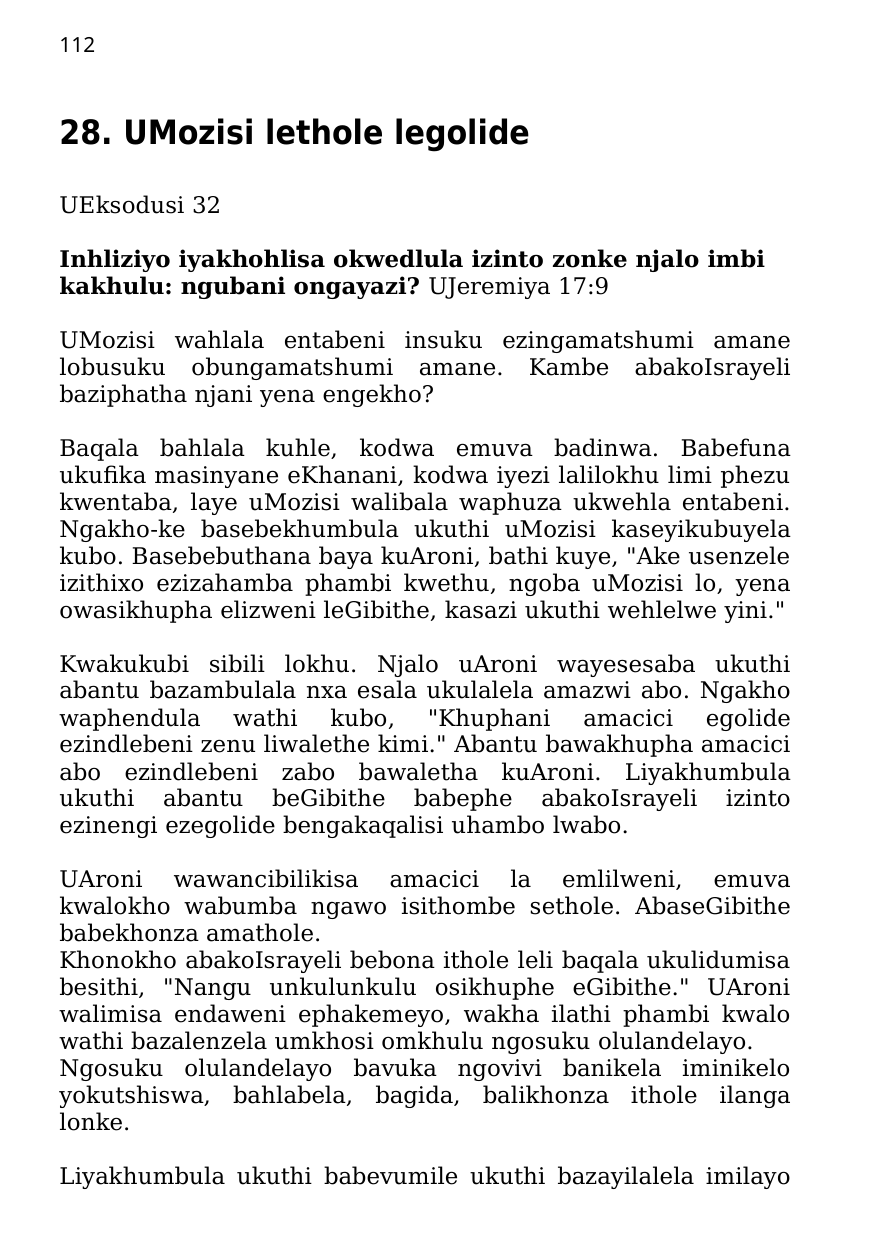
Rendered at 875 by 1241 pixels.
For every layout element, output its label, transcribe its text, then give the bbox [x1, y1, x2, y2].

text UMozisi wahlala entabeni insuku ezingamatshumi amane lobusuku obungamatshumi amane. Kambe abakoIsrayeli baziphatha njani yena engekho? [59, 327, 791, 408]
text UEksodusi 32 [59, 192, 791, 219]
text Inhliziyo iyakhohlisa okwedlula izinto zonke njalo imbi kakhulu: ngubani ongayazi? UJeremiya 17:9 [59, 246, 791, 300]
text Kwakukubi sibili lokhu. Njalo uAroni wayesesaba ukuthi abantu bazambulala nxa esala ukulalela amazwi abo. Ngakho waphendula wathi kubo, "Khuphani amacici egolide ezindlebeni zenu liwalethe kimi." Abantu bawakhupha amacici abo ezindlebeni zabo bawaletha kuAroni. Liyakhumbula ukuthi abantu beGibithe babephe abakoIsrayeli izinto ezinengi ezegolide bengakaqalisi uhambo lwabo. [59, 651, 791, 839]
subtitle 28. UMozisi lethole legolide [59, 113, 791, 152]
text Khonokho abakoIsrayeli bebona ithole leli baqala ukulidumisa besithi, "Nangu unkulunkulu osikhuphe eGibithe." UAroni walimisa endaweni ephakemeyo, wakha ilathi phambi kwalo wathi bazalenzela umkhosi omkhulu ngosuku olulandelayo. [59, 947, 791, 1055]
text Ngosuku olulandelayo bavuka ngovivi banikela iminikelo yokutshiswa, bahlabela, bagida, balikhonza ithole ilanga lonke. [59, 1055, 791, 1136]
text UAroni wawancibilikisa amacici la emlilweni, emuva kwalokho wabumba ngawo isithombe sethole. AbaseGibithe babekhonza amathole. [59, 866, 791, 947]
text Baqala bahlala kuhle, kodwa emuva badinwa. Babefuna ukufika masinyane eKhanani, kodwa iyezi lalilokhu limi phezu kwentaba, laye uMozisi walibala waphuza ukwehla entabeni. Ngakho-ke basebekhumbula ukuthi uMozisi kaseyikubuyela kubo. Basebebuthana baya kuAroni, bathi kuye, "Ake usenzele izithixo ezizahamba phambi kwethu, ngoba uMozisi lo, yena owasikhupha elizweni leGibithe, kasazi ukuthi wehlelwe yini." [59, 435, 791, 623]
text Liyakhumbula ukuthi babevumile ukuthi bazayilalela imilayo [59, 1163, 791, 1190]
